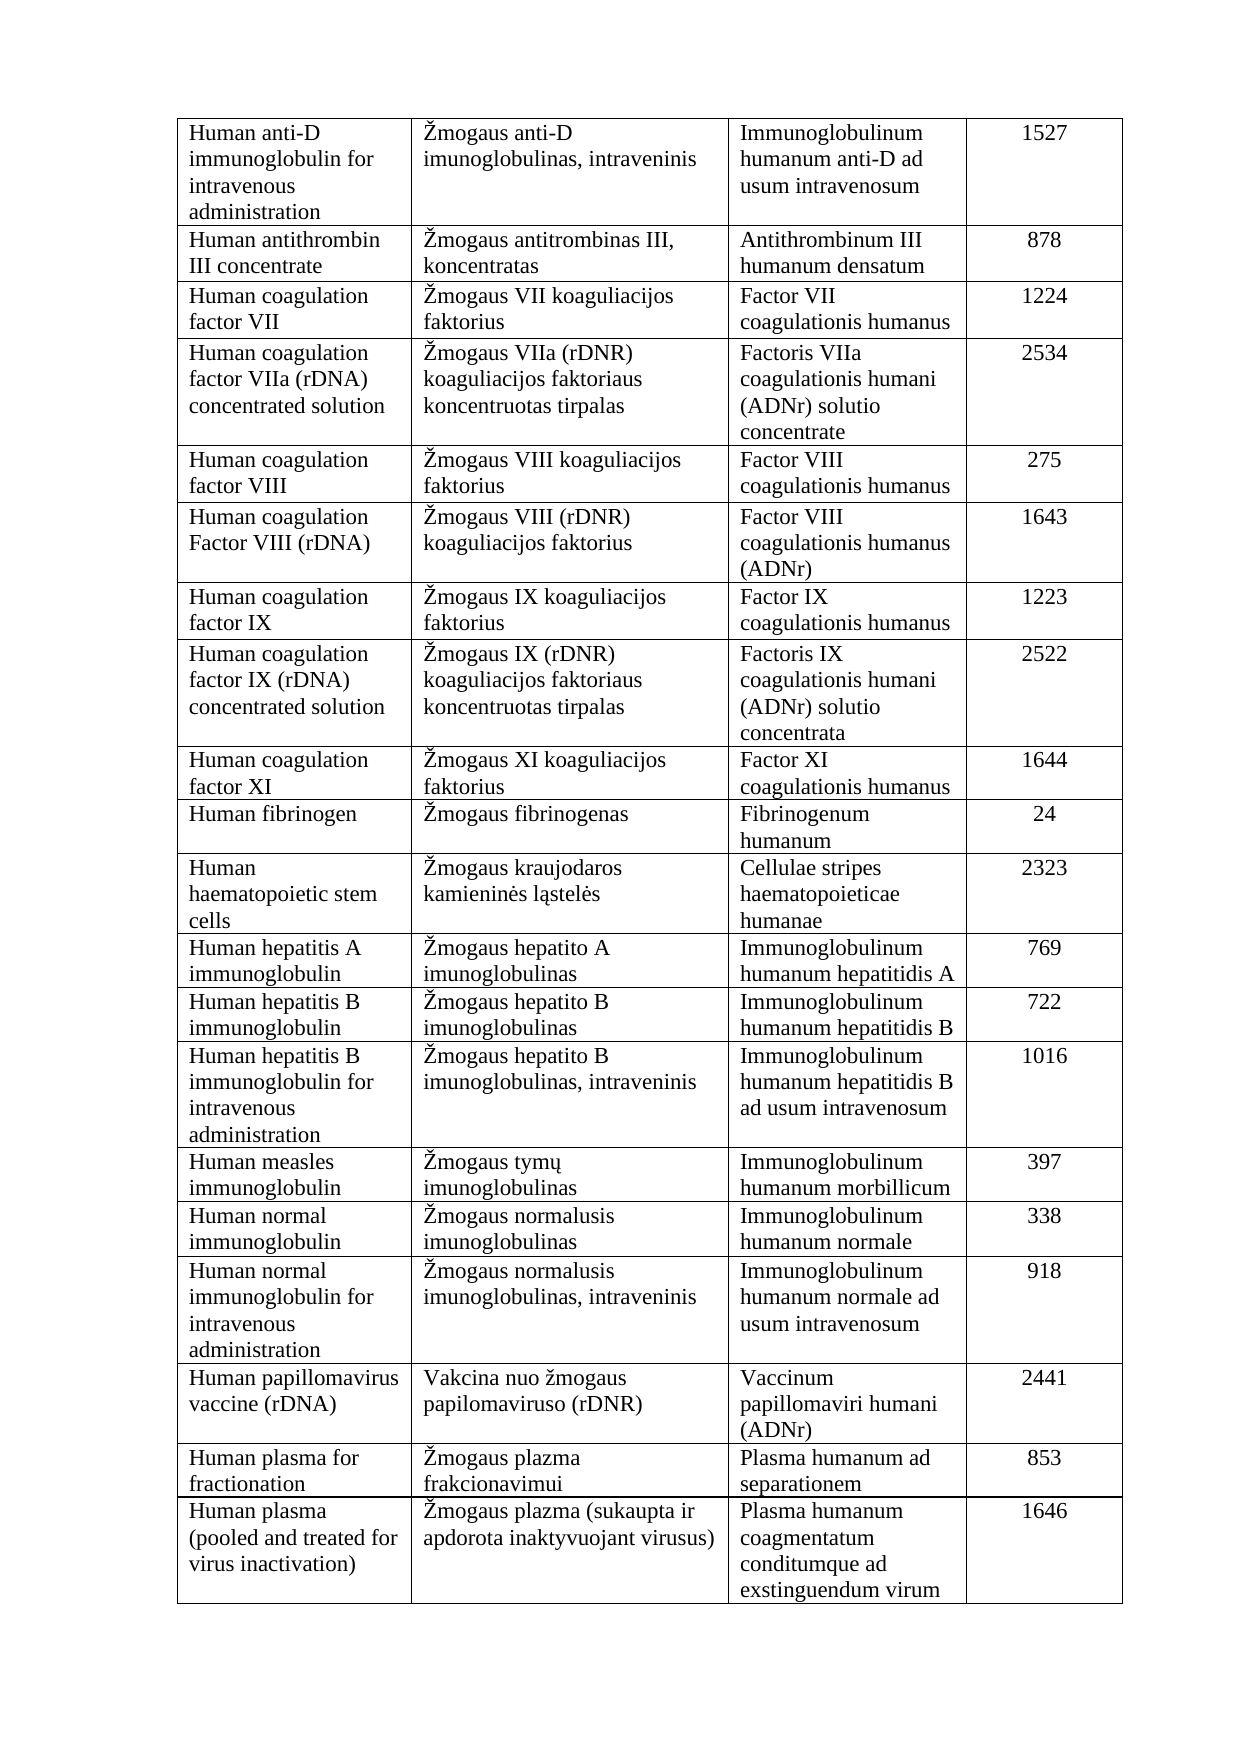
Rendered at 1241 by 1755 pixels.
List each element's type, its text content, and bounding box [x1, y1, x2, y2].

table_cell Žmogaus anti-D imunoglobulinas, intraveninis [412, 119, 728, 224]
table_cell 2441 [967, 1364, 1122, 1443]
table_cell Human coagulation Factor VIII (rDNA) [178, 503, 411, 582]
table_cell Human coagulation factor VIII [178, 446, 411, 502]
table_cell 878 [967, 226, 1122, 281]
table_cell Plasma humanum ad separationem [729, 1444, 966, 1496]
table_cell 722 [967, 988, 1122, 1041]
table_cell Factoris VIIa coagulationis humani (ADNr) solutio concentrate [729, 339, 966, 444]
table_cell Human coagulation factor VIIa (rDNA) concentrated solution [178, 339, 411, 444]
table_cell Human normal immunoglobulin [178, 1202, 411, 1256]
table_cell Human papillomavirus vaccine (rDNA) [178, 1364, 411, 1443]
table_cell 918 [967, 1257, 1122, 1362]
table_cell Immunoglobulinum humanum hepatitidis A [729, 934, 966, 987]
table_cell Žmogaus VII koaguliacijos faktorius [412, 282, 728, 338]
table_cell Fibrinogenum humanum [729, 800, 966, 853]
table_cell 1644 [967, 747, 1122, 799]
table_cell Žmogaus normalusis imunoglobulinas [412, 1202, 728, 1256]
table_cell 2522 [967, 640, 1122, 746]
table_cell Žmogaus XI koaguliacijos faktorius [412, 747, 728, 799]
table_cell Immunoglobulinum humanum normale ad usum intravenosum [729, 1257, 966, 1362]
table_cell Vakcina nuo žmogaus papilomaviruso (rDNR) [412, 1364, 728, 1443]
table_cell Cellulae stripes haematopoieticae humanae [729, 854, 966, 933]
table_cell 1527 [967, 119, 1122, 224]
table_cell Žmogaus fibrinogenas [412, 800, 728, 853]
table_cell Žmogaus hepatito A imunoglobulinas [412, 934, 728, 987]
table_cell 2323 [967, 854, 1122, 933]
table_cell 2534 [967, 339, 1122, 444]
table_cell Antithrombinum III humanum densatum [729, 226, 966, 281]
table_cell Factor VIII coagulationis humanus [729, 446, 966, 502]
table_cell Human haematopoietic stem cells [178, 854, 411, 933]
table_cell 1223 [967, 583, 1122, 639]
table_cell Human fibrinogen [178, 800, 411, 853]
table_cell Human normal immunoglobulin for intravenous administration [178, 1257, 411, 1362]
table_cell Human plasma for fractionation [178, 1444, 411, 1496]
table_cell Human anti-D immunoglobulin for intravenous administration [178, 119, 411, 224]
table_cell Žmogaus plazma frakcionavimui [412, 1444, 728, 1496]
table_cell Žmogaus IX koaguliacijos faktorius [412, 583, 728, 639]
table_cell Žmogaus plazma (sukaupta ir apdorota inaktyvuojant virusus) [412, 1498, 728, 1603]
table_cell Žmogaus VIIa (rDNR) koaguliacijos faktoriaus koncentruotas tirpalas [412, 339, 728, 444]
table_cell Žmogaus VIII koaguliacijos faktorius [412, 446, 728, 502]
table_cell Human measles immunoglobulin [178, 1148, 411, 1201]
table_cell Factoris IX coagulationis humani (ADNr) solutio concentrata [729, 640, 966, 746]
table_cell 853 [967, 1444, 1122, 1496]
table_cell Human hepatitis B immunoglobulin [178, 988, 411, 1041]
table_cell 1016 [967, 1042, 1122, 1147]
table_cell Žmogaus hepatito B imunoglobulinas, intraveninis [412, 1042, 728, 1147]
table_cell Human coagulation factor IX [178, 583, 411, 639]
table_cell 1646 [967, 1498, 1122, 1603]
table_cell Factor VII coagulationis humanus [729, 282, 966, 338]
table_cell 397 [967, 1148, 1122, 1201]
table_cell 769 [967, 934, 1122, 987]
table_cell Human antithrombin III concentrate [178, 226, 411, 281]
table_cell 1643 [967, 503, 1122, 582]
table_cell Human coagulation factor VII [178, 282, 411, 338]
table_cell 338 [967, 1202, 1122, 1256]
table_cell 24 [967, 800, 1122, 853]
table_cell Žmogaus tymų imunoglobulinas [412, 1148, 728, 1201]
table_cell Factor XI coagulationis humanus [729, 747, 966, 799]
table_cell 275 [967, 446, 1122, 502]
table_cell Žmogaus IX (rDNR) koaguliacijos faktoriaus koncentruotas tirpalas [412, 640, 728, 746]
table_cell Immunoglobulinum humanum anti-D ad usum intravenosum [729, 119, 966, 224]
table_cell Human hepatitis B immunoglobulin for intravenous administration [178, 1042, 411, 1147]
table_cell 1224 [967, 282, 1122, 338]
table_cell Plasma humanum coagmentatum conditumque ad exstinguendum virum [729, 1498, 966, 1603]
table_cell Human coagulation factor XI [178, 747, 411, 799]
table_cell Immunoglobulinum humanum morbillicum [729, 1148, 966, 1201]
table_cell Human plasma (pooled and treated for virus inactivation) [178, 1498, 411, 1603]
table_cell Immunoglobulinum humanum normale [729, 1202, 966, 1256]
table_cell Žmogaus VIII (rDNR) koaguliacijos faktorius [412, 503, 728, 582]
table_cell Immunoglobulinum humanum hepatitidis B [729, 988, 966, 1041]
table_cell Žmogaus normalusis imunoglobulinas, intraveninis [412, 1257, 728, 1362]
table_cell Factor VIII coagulationis humanus (ADNr) [729, 503, 966, 582]
table_cell Žmogaus antitrombinas III, koncentratas [412, 226, 728, 281]
table_cell Žmogaus hepatito B imunoglobulinas [412, 988, 728, 1041]
table_cell Factor IX coagulationis humanus [729, 583, 966, 639]
table_cell Human coagulation factor IX (rDNA) concentrated solution [178, 640, 411, 746]
table_cell Žmogaus kraujodaros kamieninės ląstelės [412, 854, 728, 933]
table_cell Vaccinum papillomaviri humani (ADNr) [729, 1364, 966, 1443]
table_cell Immunoglobulinum humanum hepatitidis B ad usum intravenosum [729, 1042, 966, 1147]
table_cell Human hepatitis A immunoglobulin [178, 934, 411, 987]
